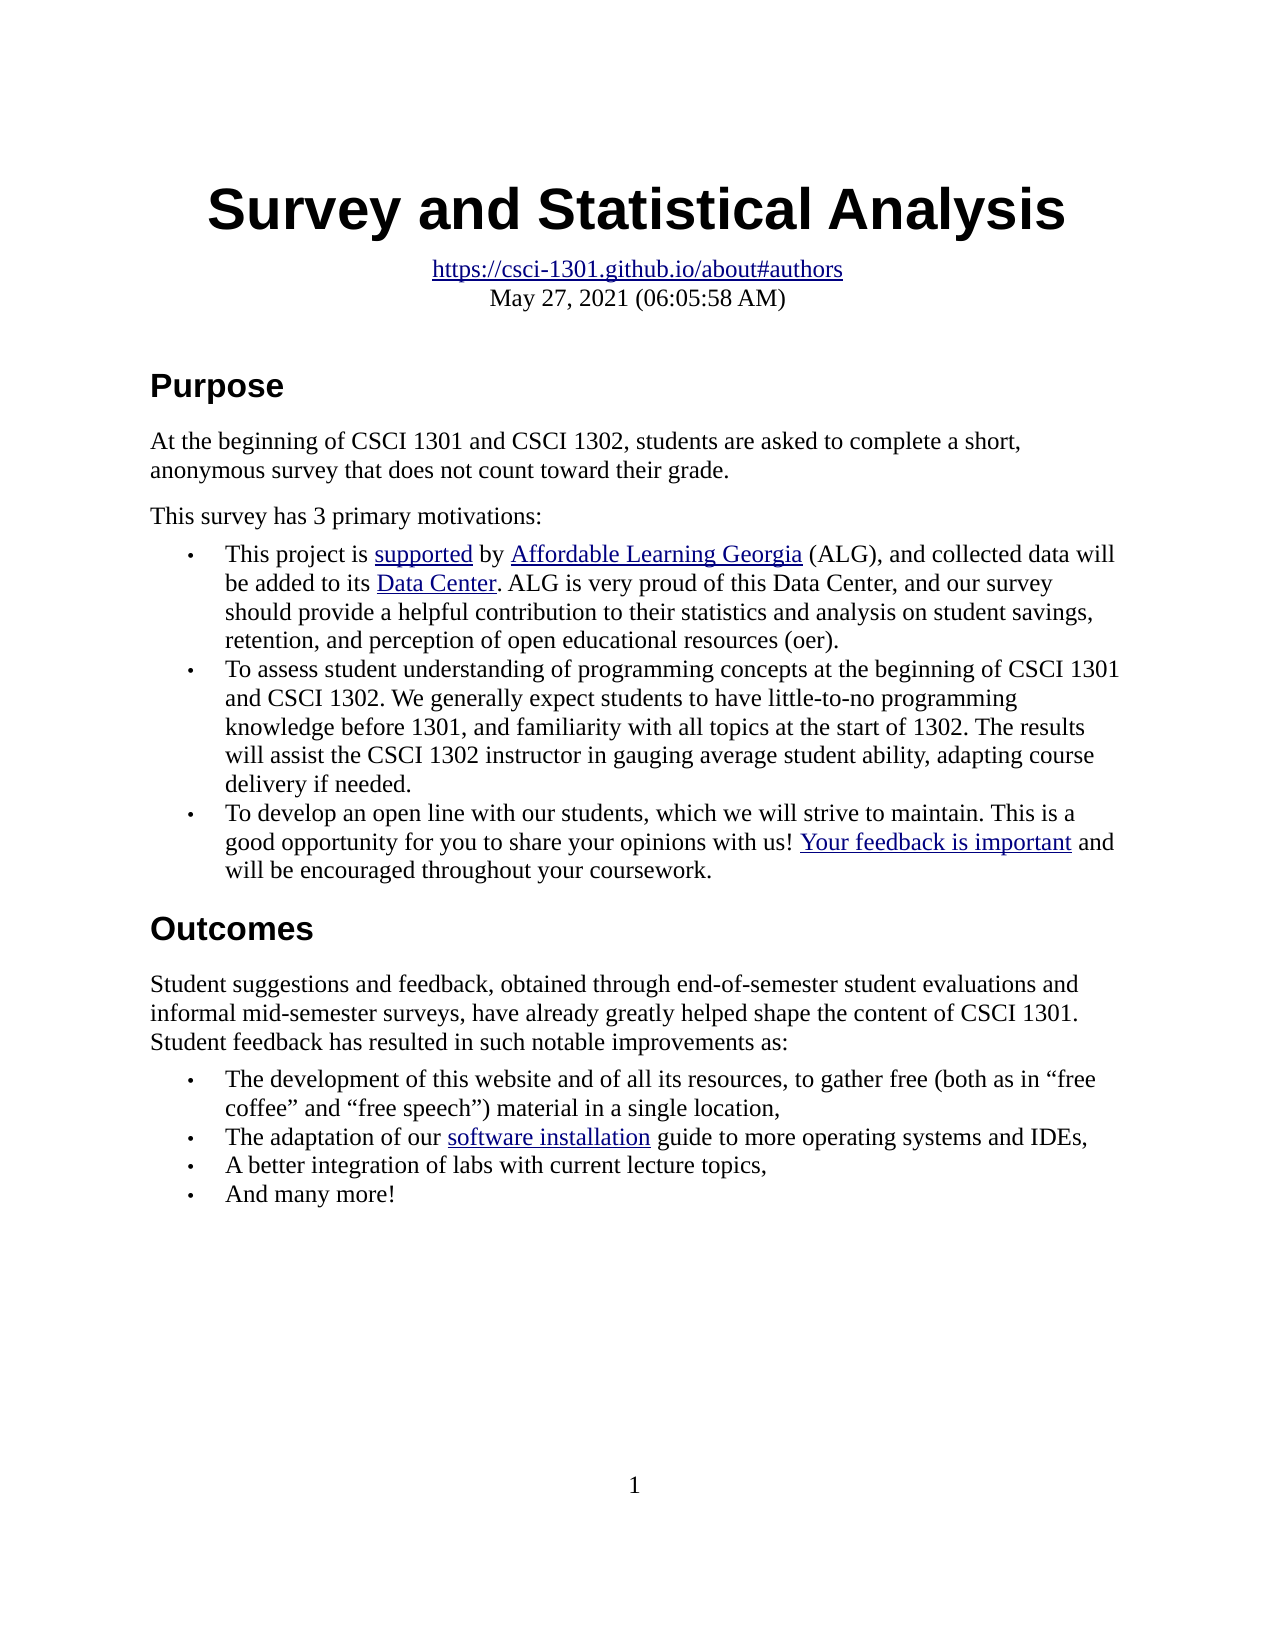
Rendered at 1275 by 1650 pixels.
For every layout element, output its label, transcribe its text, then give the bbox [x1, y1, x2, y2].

text Student suggestions and feedback, obtained through end-of-semester student evaluations and informal mid-semester surveys, have already greatly helped shape the content of CSCI 1301. Student feedback has resulted in such notable improvements as: [150, 969, 1125, 1055]
list The development of this website and of all its resources, to gather free (both as in “free coffee” and “free speech”) material in a single location, [187, 1064, 1125, 1122]
title Survey and Statistical Analysis [150, 175, 1125, 242]
text https://csci-1301.github.io/about#authors [150, 254, 1125, 283]
list And many more! [187, 1179, 1125, 1208]
subtitle Outcomes [150, 909, 1125, 948]
list A better integration of labs with current lecture topics, [187, 1151, 1125, 1179]
text This survey has 3 primary motivations: [150, 501, 1125, 530]
list To assess student understanding of programming concepts at the beginning of CSCI 1301 and CSCI 1302. We generally expect students to have little-to-no programming knowledge before 1301, and familiarity with all topics at the start of 1302. The results will assist the CSCI 1302 instructor in gauging average student ability, adapting course delivery if needed. [187, 654, 1125, 798]
list To develop an open line with our students, which we will strive to maintain. This is a good opportunity for you to share your opinions with us! Your feedback is important and will be encouraged throughout your coursework. [187, 798, 1125, 884]
text May 27, 2021 (06:05:58 AM) [150, 283, 1125, 312]
list The adaptation of our software installation guide to more operating systems and IDEs, [187, 1122, 1125, 1151]
text At the beginning of CSCI 1301 and CSCI 1302, students are asked to complete a short, anonymous survey that does not count toward their grade. [150, 426, 1125, 483]
subtitle Purpose [150, 366, 1125, 404]
list This project is supported by Affordable Learning Georgia (ALG), and collected data will be added to its Data Center. ALG is very proud of this Data Center, and our survey should provide a helpful contribution to their statistics and analysis on student savings, retention, and perception of open educational resources (oer). [187, 539, 1125, 654]
